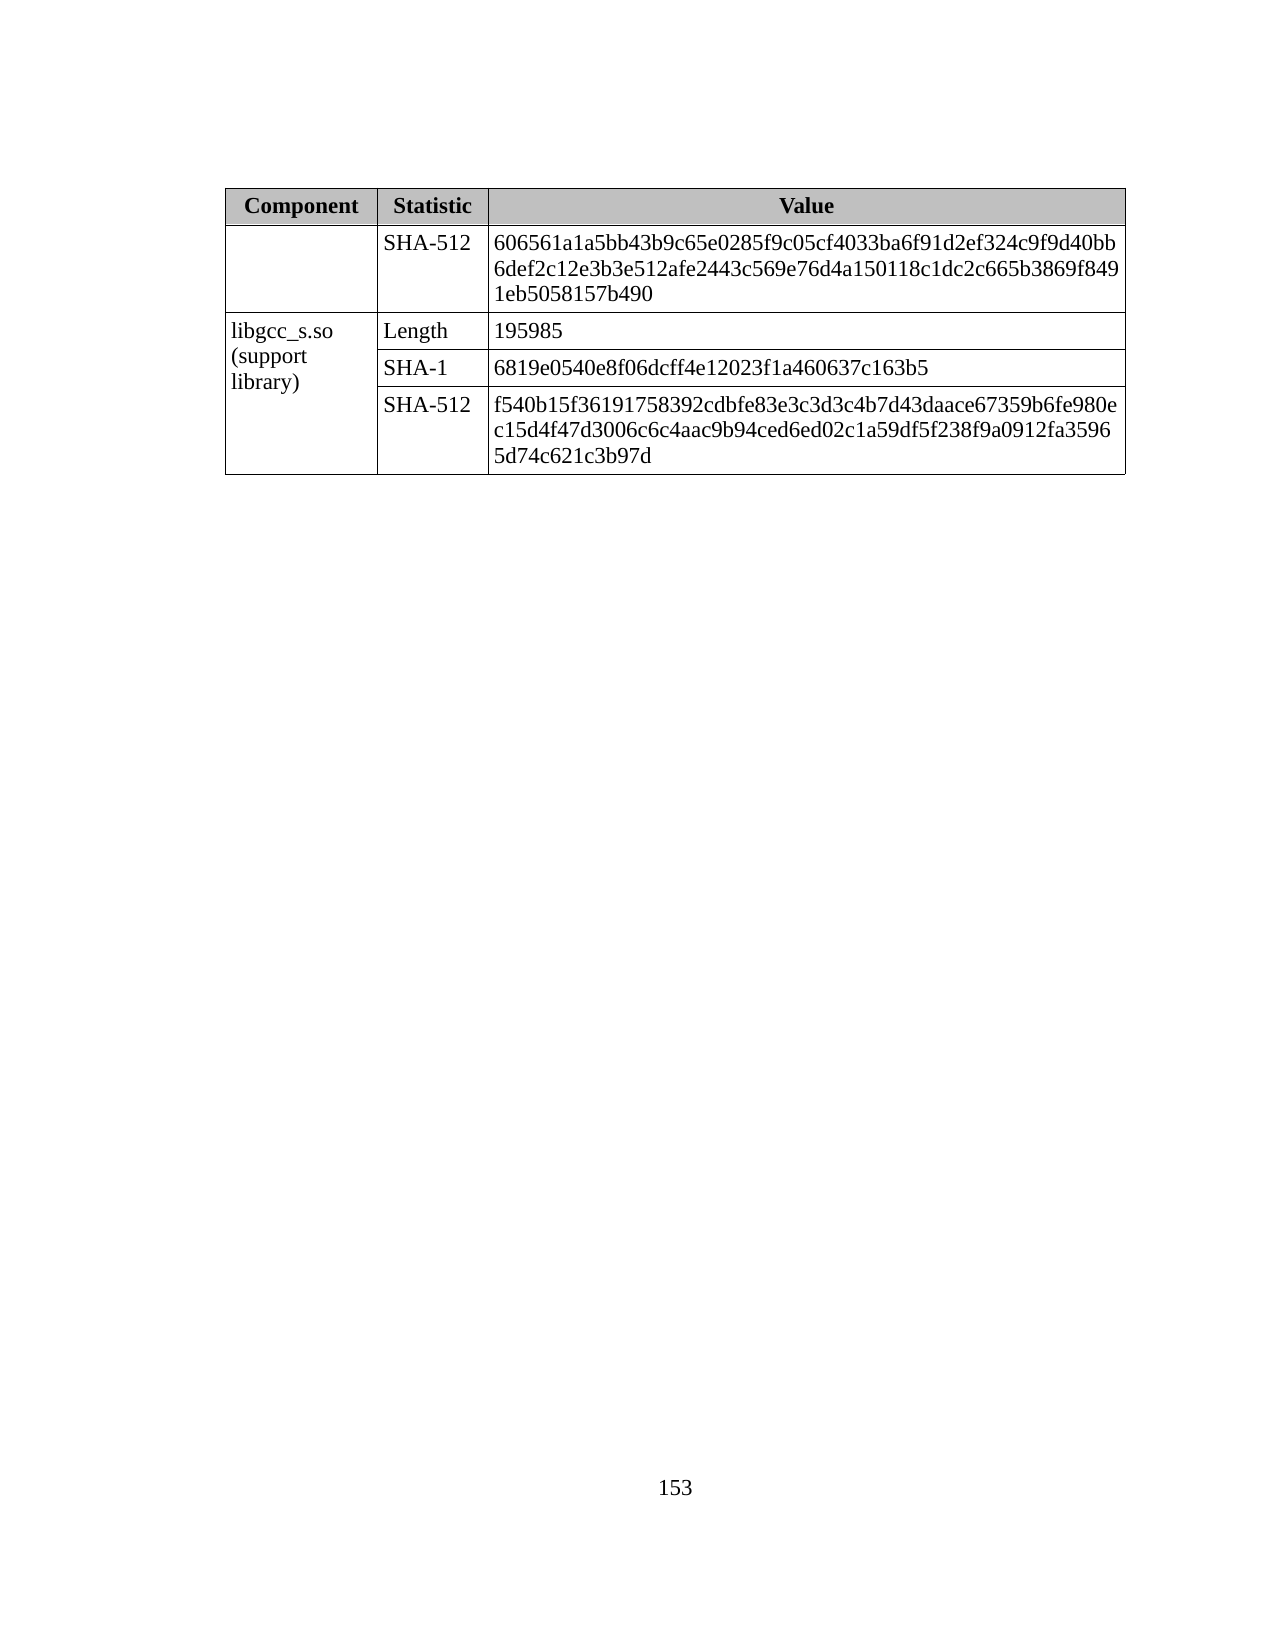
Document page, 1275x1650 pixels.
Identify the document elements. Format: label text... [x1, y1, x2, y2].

table_cell SHA-512 [378, 387, 488, 474]
table_header Value [489, 189, 1125, 224]
table_cell Length [378, 313, 488, 349]
table_header Component [226, 189, 377, 224]
table_header Statistic [378, 189, 488, 224]
table_cell SHA-512 [378, 226, 488, 312]
table_cell [226, 226, 377, 312]
table_cell SHA-1 [378, 350, 488, 386]
table_cell 6819e0540e8f06dcff4e12023f1a460637c163b5 [489, 350, 1125, 386]
table_cell 606561a1a5bb43b9c65e0285f9c05cf4033ba6f91d2ef324c9f9d40bb6def2c12e3b3e512afe2443c569e76d4a150118c1dc2c665b3869f8491eb5058157b490 [489, 226, 1125, 312]
table_cell f540b15f36191758392cdbfe83e3c3d3c4b7d43daace67359b6fe980ec15d4f47d3006c6c4aac9b94ced6ed02c1a59df5f238f9a0912fa35965d74c621c3b97d [489, 387, 1125, 474]
table_cell libgcc_s.so (support library) [226, 313, 377, 474]
table_cell 195985 [489, 313, 1125, 349]
